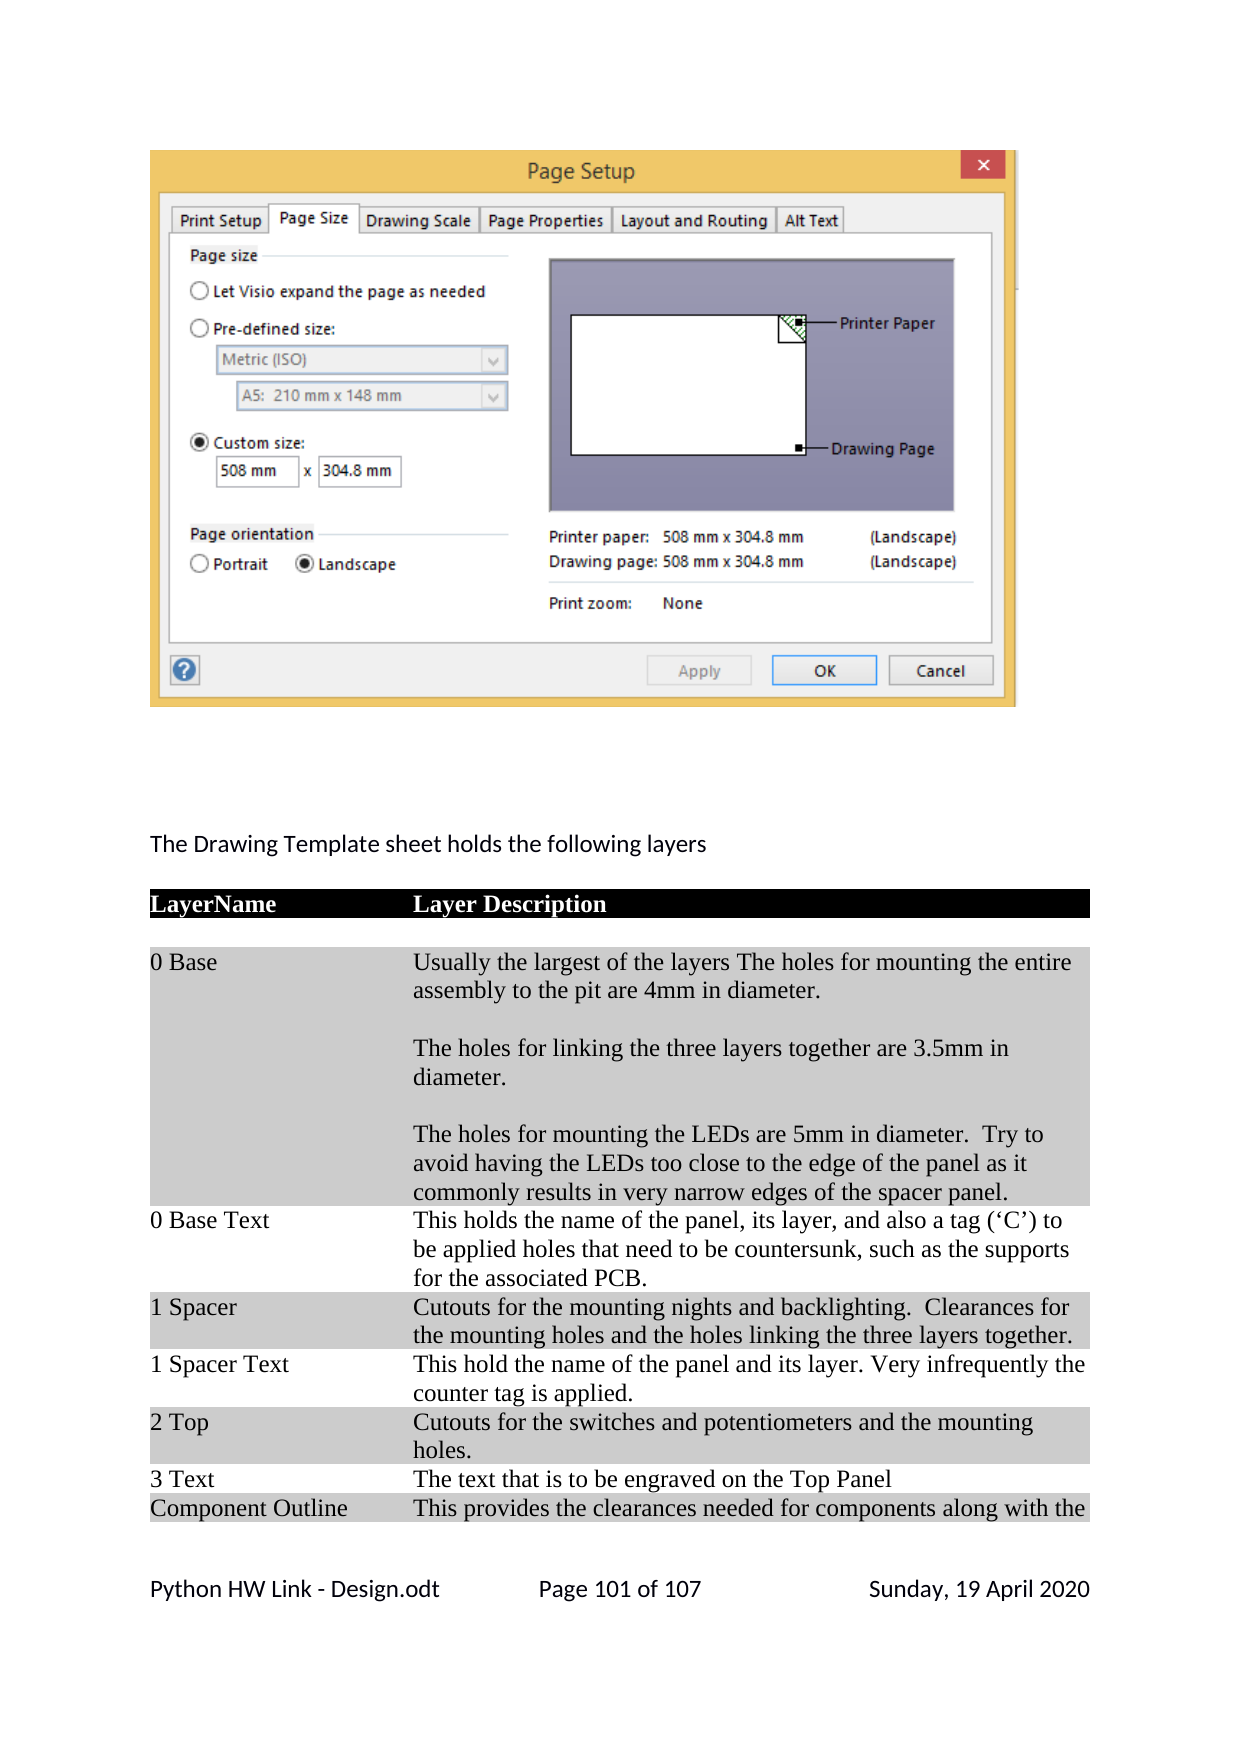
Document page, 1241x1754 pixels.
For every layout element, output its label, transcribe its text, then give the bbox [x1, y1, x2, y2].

table_cell 0 Base [150, 947, 413, 1206]
table_header LayerName [150, 889, 413, 918]
table_cell Usually the largest of the layers The holes for mounting the entire assembly to the pit are 4mm in diameter. The holes for linking the three layers together are 3.5mm in diameter. The holes for mounting the LEDs are 5mm in diameter. Try to avoid having the LEDs too close to the edge of the panel as it commonly results in very narrow edges of the spacer panel. [413, 947, 1090, 1206]
text The Drawing Template sheet holds the following layers [150, 828, 1090, 859]
table_cell This holds the name of the panel, its layer, and also a tag (‘C’) to be applied holes that need to be countersunk, such as the supports for the associated PCB. [413, 1206, 1090, 1292]
table_cell Cutouts for the mounting nights and backlighting. Clearances for the mounting holes and the holes linking the three layers together. [413, 1292, 1090, 1349]
table_cell [150, 918, 413, 947]
table_cell Cutouts for the switches and potentiometers and the mounting holes. [413, 1407, 1090, 1464]
table_cell 1 Spacer Text [150, 1349, 413, 1407]
table_cell The text that is to be engraved on the Top Panel [413, 1464, 1090, 1493]
table_header Layer Description [413, 889, 1090, 918]
table_cell Component Outline [150, 1493, 413, 1522]
table_cell This provides the clearances needed for components along with the [413, 1493, 1090, 1522]
table_cell 0 Base Text [150, 1206, 413, 1292]
table_cell 3 Text [150, 1464, 413, 1493]
table_cell 1 Spacer [150, 1292, 413, 1349]
picture [150, 150, 1019, 707]
table_cell [413, 918, 1090, 947]
table_cell This hold the name of the panel and its layer. Very infrequently the counter tag is applied. [413, 1349, 1090, 1407]
table_cell 2 Top [150, 1407, 413, 1464]
